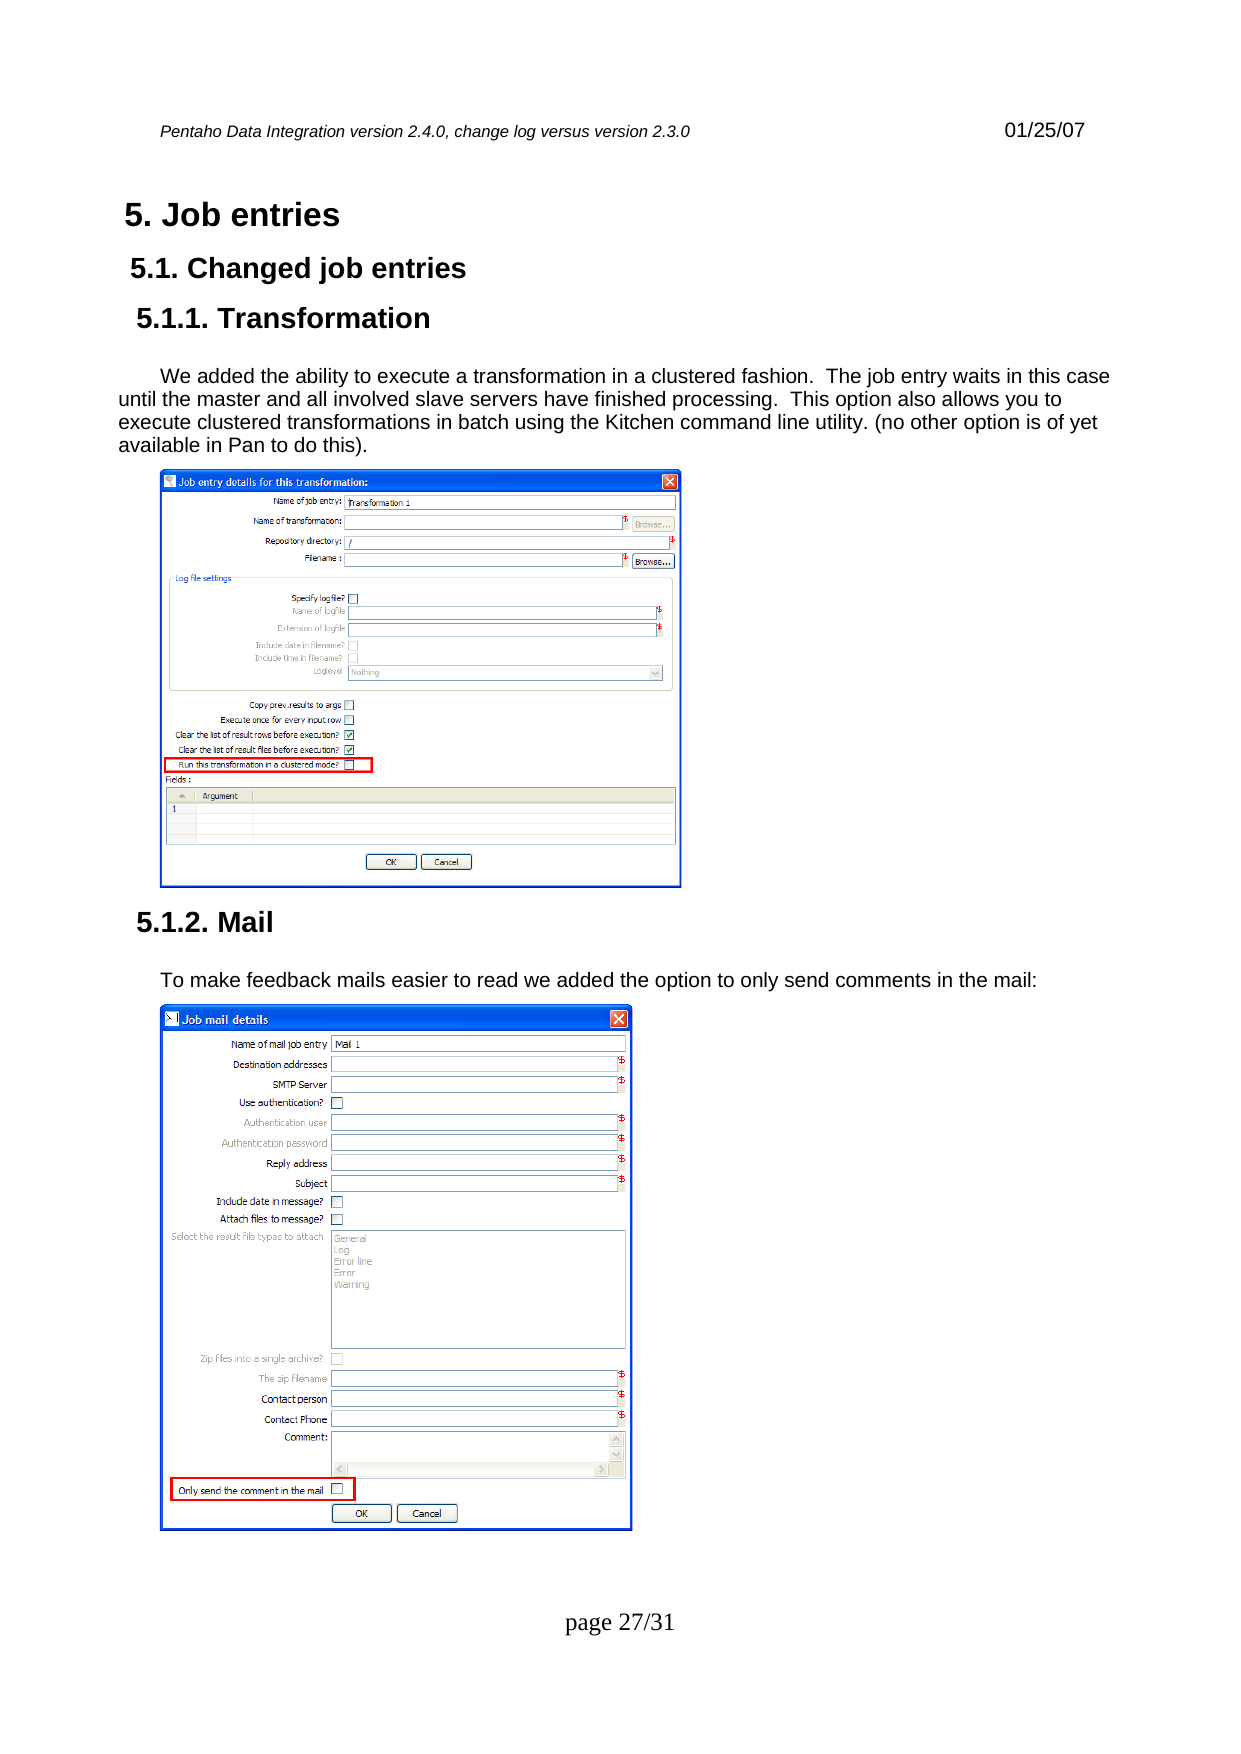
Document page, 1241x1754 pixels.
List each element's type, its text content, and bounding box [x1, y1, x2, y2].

picture [159, 1004, 633, 1531]
subtitle Changed job entries [130, 252, 1122, 284]
text We added the ability to execute a transformation in a clustered fashion. The job entry waits in this case until the master and all involved slave servers have finished processing. This option also allows you to execute clustered transformations in batch using the Kitchen command line utility. (no other option is of yet available in Pan to do this). [118, 364, 1122, 457]
subtitle Job entries [124, 196, 1122, 233]
text To make feedback mails easier to read we added the option to only send comments in the mail: [118, 968, 1122, 992]
subtitle Transformation [136, 302, 1122, 335]
subtitle Mail [136, 906, 1122, 939]
picture [159, 469, 682, 888]
